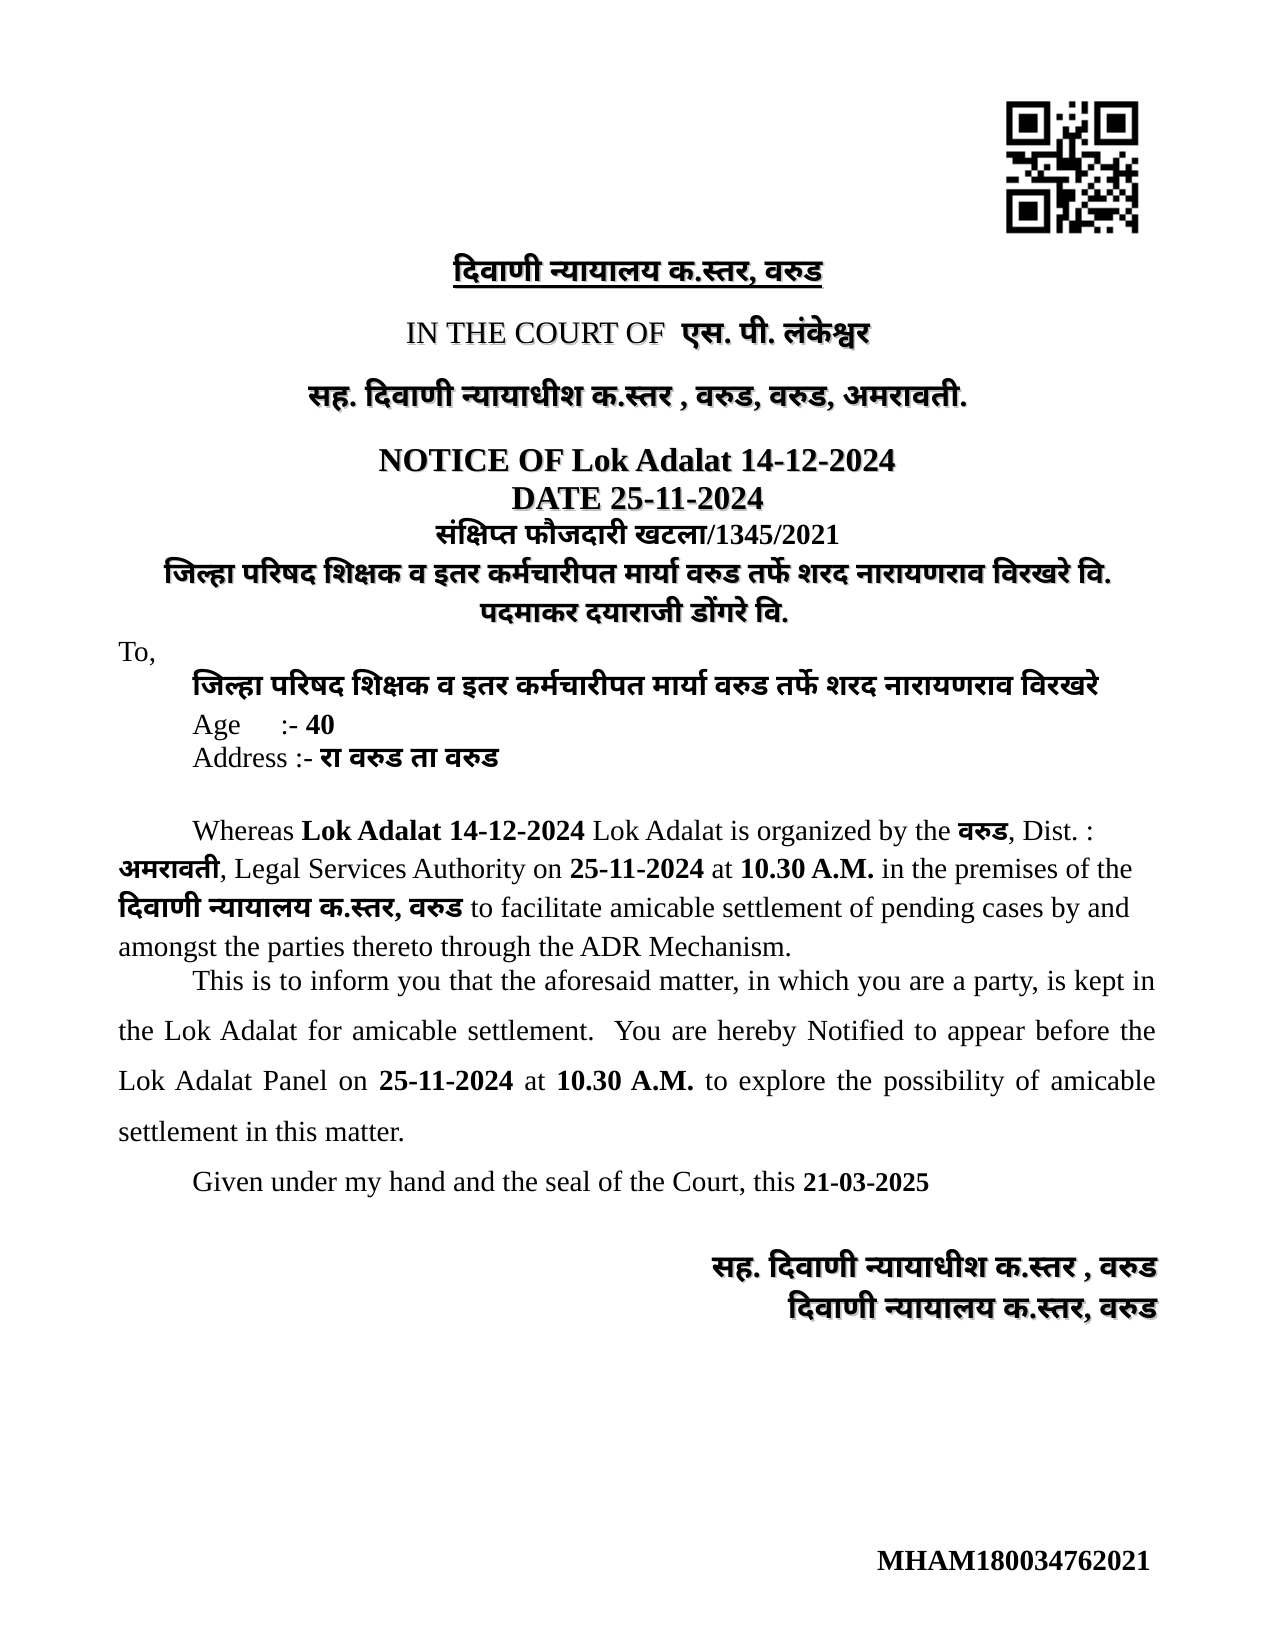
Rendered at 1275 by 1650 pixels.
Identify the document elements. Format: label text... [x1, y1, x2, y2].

text Whereas Lok Adalat 14-12-2024 Lok Adalat is organized by the वरुड, Dist. : अमरावती, Legal Services Authority on 25-11-2024 at 10.30 A.M. in the premises of the दिवाणी न्यायालय क.स्तर, वरुड to facilitate amicable settlement of pending cases by and amongst the parties thereto through the ADR Mechanism. [118, 813, 1157, 963]
text Address :- रा वरुड ता वरुड [118, 741, 1157, 780]
text संक्षिप्त फौजदारी खटला/1345/2021 [118, 517, 1157, 556]
text जिल्हा परिषद शिक्षक व इतर कर्मचारीपत मार्या वरुड तर्फे शरद नारायणराव विरखरे [118, 668, 1157, 707]
table_cell [864, 85, 1156, 252]
text This is to inform you that the aforesaid matter, in which you are a party, is kept in the Lok Adalat for amicable settlement. You are hereby Notified to appear before the Lok Adalat Panel on 25-11-2024 at 10.30 A.M. to explore the possibility of amicable settlement in this matter. [118, 963, 1157, 1147]
text दिवाणी न्यायालय क.स्तर, वरुड [118, 1290, 1157, 1332]
text जिल्हा परिषद शिक्षक व इतर कर्मचारीपत मार्या वरुड तर्फे शरद नारायणराव विरखरे वि. पदमाकर दयाराजी डोंगरे वि. [118, 556, 1157, 634]
text NOTICE OF Lok Adalat 14-12-2024 [118, 440, 1157, 478]
text सह. दिवाणी न्यायाधीश क.स्तर , वरुड, वरुड, अमरावती. [118, 377, 1157, 419]
table_header MHAM180034762021 [864, 1538, 1156, 1582]
text DATE 25-11-2024 [118, 478, 1157, 517]
text To, [118, 634, 1157, 668]
text IN THE COURT OF एस. पी. लंकेश्वर [118, 314, 1157, 356]
text दिवाणी न्यायालय क.स्तर, वरुड [118, 252, 1157, 294]
picture [994, 89, 1151, 246]
text Given under my hand and the seal of the Court, this 21-03-2025 [118, 1164, 1157, 1197]
text Age :- 40 [118, 707, 1157, 741]
text सह. दिवाणी न्यायाधीश क.स्तर , वरुड [118, 1248, 1157, 1290]
